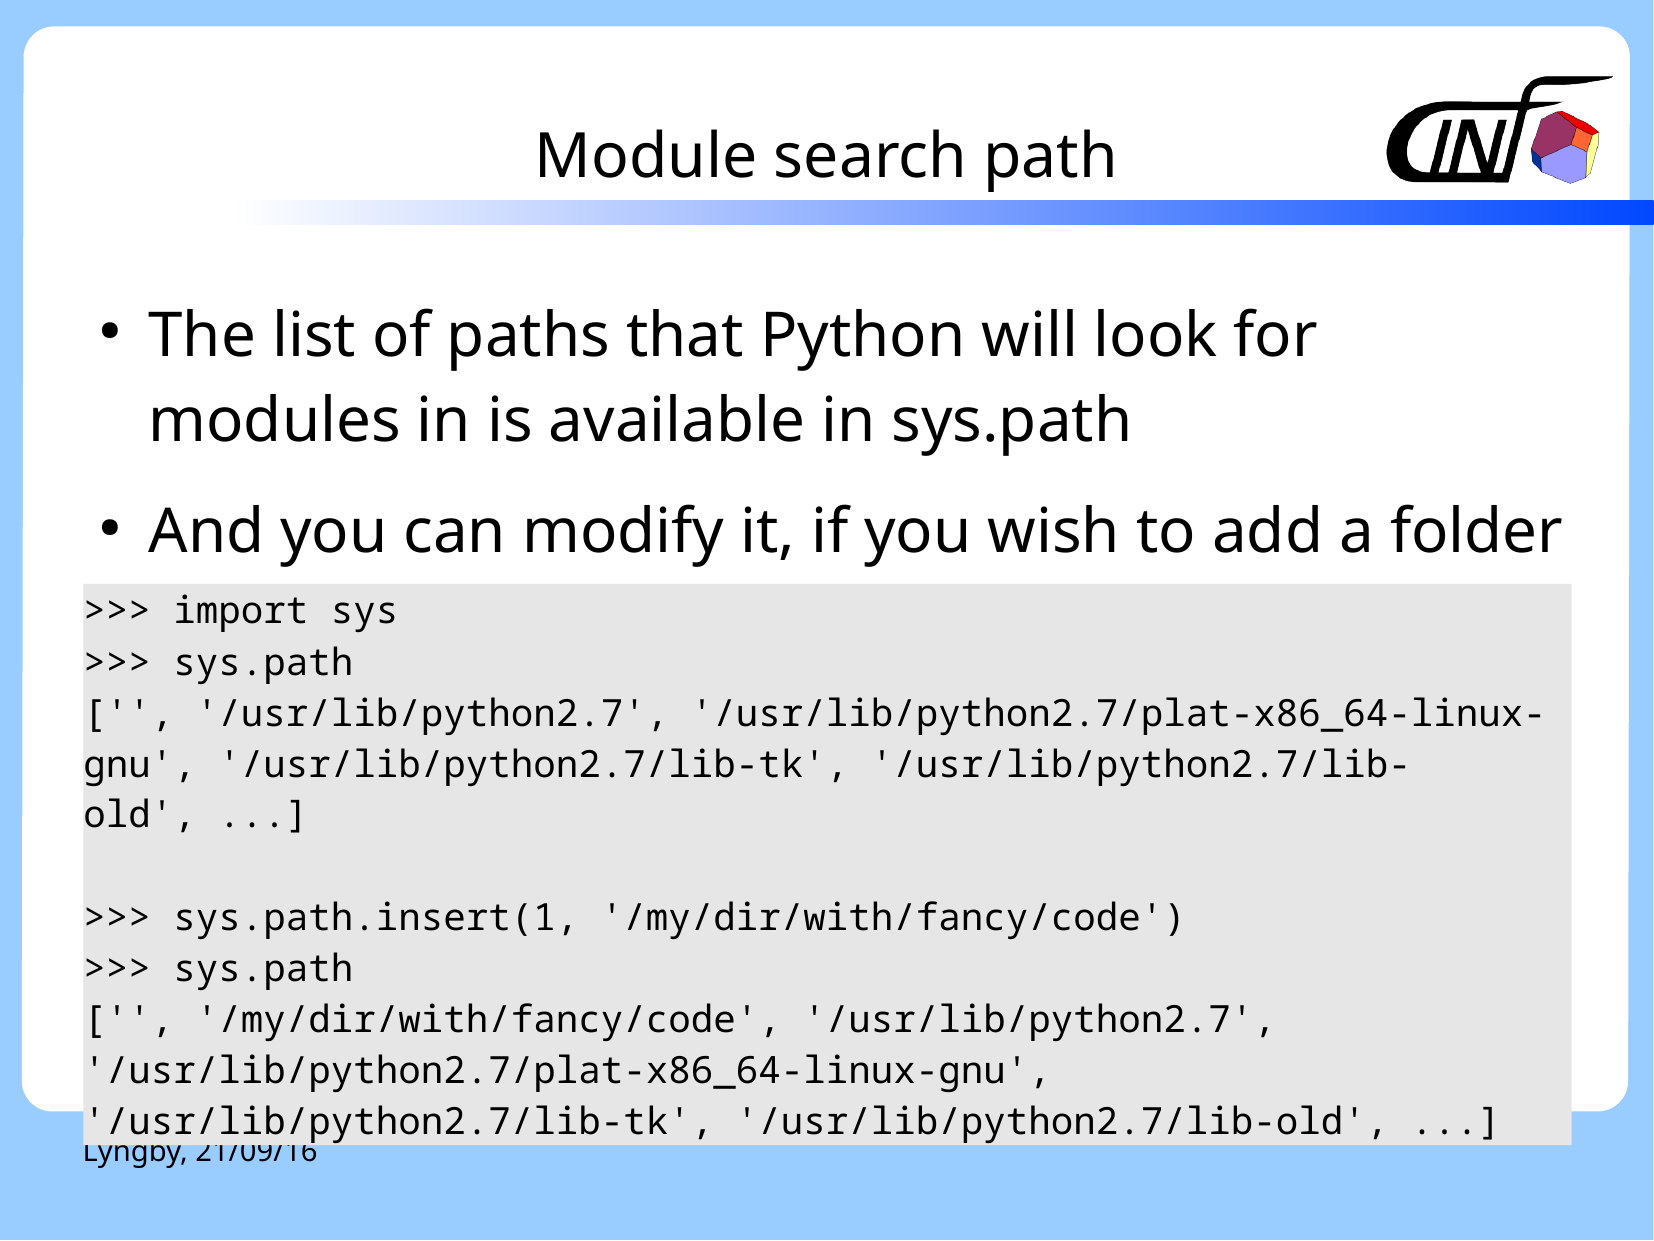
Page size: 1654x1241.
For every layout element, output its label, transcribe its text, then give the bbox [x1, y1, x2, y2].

list The list of paths that Python will look for modules in is available in sys.path And you can modify it, if you wish to add a folder with common code [82, 290, 1571, 659]
text_box >>> import sys >>> sys.path ['', '/usr/lib/python2.7', '/usr/lib/python2.7/plat-x86_64-linux-gnu', '/usr/lib/python2.7/lib-tk', '/usr/lib/python2.7/lib-old', ...] >>> sys.path.insert(1, '/my/dir/with/fancy/code') >>> sys.path ['', '/my/dir/with/fancy/code', '/usr/lib/python2.7', '/usr/lib/python2.7/plat-x86_64-linux-gnu', '/usr/lib/python2.7/lib-tk', '/usr/lib/python2.7/lib-old', ...] [83, 643, 1572, 1086]
picture [1571, 76, 1613, 184]
title Module search path [82, 49, 1571, 257]
